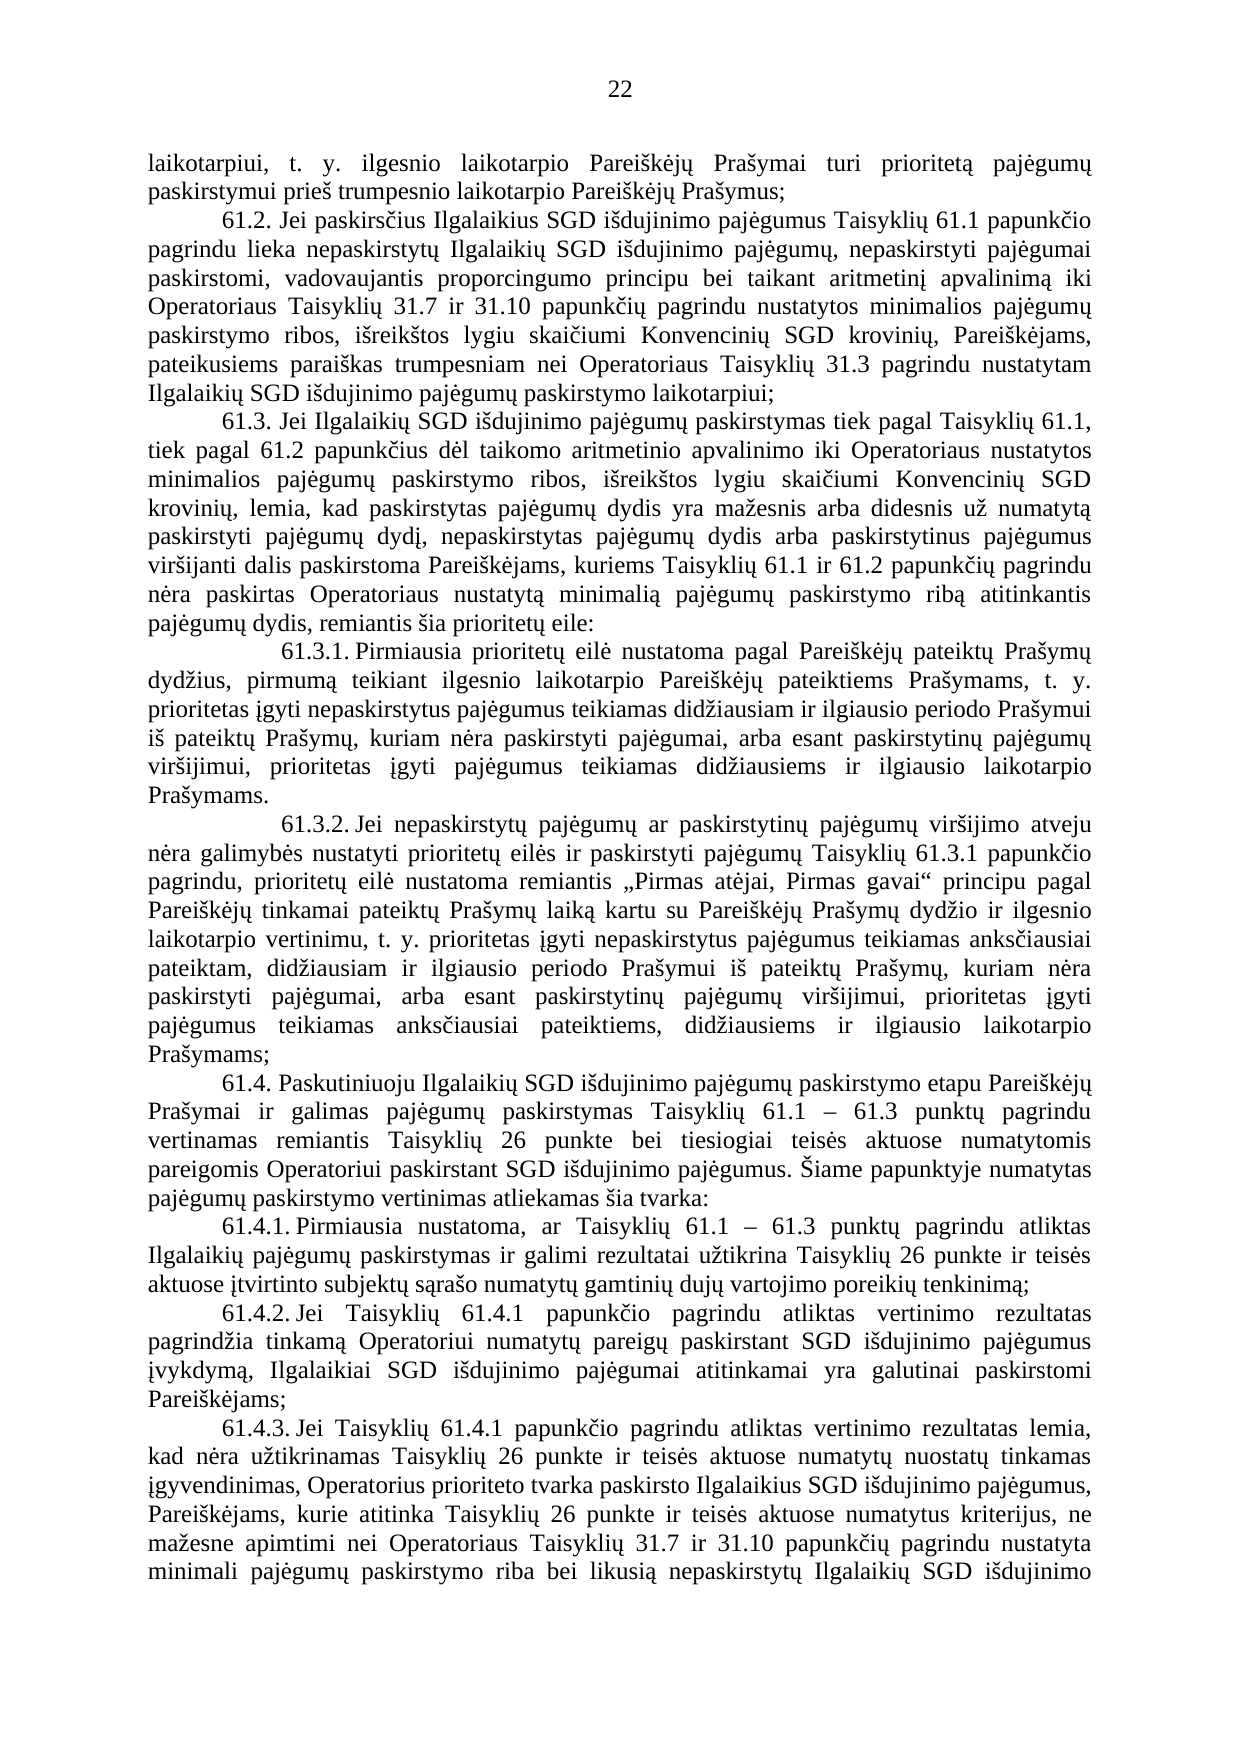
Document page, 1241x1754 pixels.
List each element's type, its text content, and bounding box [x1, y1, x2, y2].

text 61.4.1. Pirmiausia nustatoma, ar Taisyklių 61.1 – 61.3 punktų pagrindu atliktas Ilgalaikių pajėgumų paskirstymas ir galimi rezultatai užtikrina Taisyklių 26 punkte ir teisės aktuose įtvirtinto subjektų sąrašo numatytų gamtinių dujų vartojimo poreikių tenkinimą; [148, 1211, 1092, 1298]
text 61.3.2. Jei nepaskirstytų pajėgumų ar paskirstytinų pajėgumų viršijimo atveju nėra galimybės nustatyti prioritetų eilės ir paskirstyti pajėgumų Taisyklių 61.3.1 papunkčio pagrindu, prioritetų eilė nustatoma remiantis „Pirmas atėjai, Pirmas gavai“ principu pagal Pareiškėjų tinkamai pateiktų Prašymų laiką kartu su Pareiškėjų Prašymų dydžio ir ilgesnio laikotarpio vertinimu, t. y. prioritetas įgyti nepaskirstytus pajėgumus teikiamas anksčiausiai pateiktam, didžiausiam ir ilgiausio periodo Prašymui iš pateiktų Prašymų, kuriam nėra paskirstyti pajėgumai, arba esant paskirstytinų pajėgumų viršijimui, prioritetas įgyti pajėgumus teikiamas anksčiausiai pateiktiems, didžiausiems ir ilgiausio laikotarpio Prašymams; [148, 809, 1092, 1068]
text 61.4.2. Jei Taisyklių 61.4.1 papunkčio pagrindu atliktas vertinimo rezultatas pagrindžia tinkamą Operatoriui numatytų pareigų paskirstant SGD išdujinimo pajėgumus įvykdymą, Ilgalaikiai SGD išdujinimo pajėgumai atitinkamai yra galutinai paskirstomi Pareiškėjams; [148, 1298, 1092, 1413]
text 61.3.1. Pirmiausia prioritetų eilė nustatoma pagal Pareiškėjų pateiktų Prašymų dydžius, pirmumą teikiant ilgesnio laikotarpio Pareiškėjų pateiktiems Prašymams, t. y. prioritetas įgyti nepaskirstytus pajėgumus teikiamas didžiausiam ir ilgiausio periodo Prašymui iš pateiktų Prašymų, kuriam nėra paskirstyti pajėgumai, arba esant paskirstytinų pajėgumų viršijimui, prioritetas įgyti pajėgumus teikiamas didžiausiems ir ilgiausio laikotarpio Prašymams. [148, 636, 1092, 809]
text laikotarpiui, t. y. ilgesnio laikotarpio Pareiškėjų Prašymai turi prioritetą pajėgumų paskirstymui prieš trumpesnio laikotarpio Pareiškėjų Prašymus; [148, 148, 1092, 205]
text 61.3. Jei Ilgalaikių SGD išdujinimo pajėgumų paskirstymas tiek pagal Taisyklių 61.1, tiek pagal 61.2 papunkčius dėl taikomo aritmetinio apvalinimo iki Operatoriaus nustatytos minimalios pajėgumų paskirstymo ribos, išreikštos lygiu skaičiumi Konvencinių SGD krovinių, lemia, kad paskirstytas pajėgumų dydis yra mažesnis arba didesnis už numatytą paskirstyti pajėgumų dydį, nepaskirstytas pajėgumų dydis arba paskirstytinus pajėgumus viršijanti dalis paskirstoma Pareiškėjams, kuriems Taisyklių 61.1 ir 61.2 papunkčių pagrindu nėra paskirtas Operatoriaus nustatytą minimalią pajėgumų paskirstymo ribą atitinkantis pajėgumų dydis, remiantis šia prioritetų eile: [148, 406, 1092, 636]
text 61.4.3. Jei Taisyklių 61.4.1 papunkčio pagrindu atliktas vertinimo rezultatas lemia, kad nėra užtikrinamas Taisyklių 26 punkte ir teisės aktuose numatytų nuostatų tinkamas įgyvendinimas, Operatorius prioriteto tvarka paskirsto Ilgalaikius SGD išdujinimo pajėgumus, Pareiškėjams, kurie atitinka Taisyklių 26 punkte ir teisės aktuose numatytus kriterijus, ne mažesne apimtimi nei Operatoriaus Taisyklių 31.7 ir 31.10 papunkčių pagrindu nustatyta minimali pajėgumų paskirstymo riba bei likusią nepaskirstytų Ilgalaikių SGD išdujinimo [148, 1413, 1092, 1585]
text 61.2. Jei paskirsčius Ilgalaikius SGD išdujinimo pajėgumus Taisyklių 61.1 papunkčio pagrindu lieka nepaskirstytų Ilgalaikių SGD išdujinimo pajėgumų, nepaskirstyti pajėgumai paskirstomi, vadovaujantis proporcingumo principu bei taikant aritmetinį apvalinimą iki Operatoriaus Taisyklių 31.7 ir 31.10 papunkčių pagrindu nustatytos minimalios pajėgumų paskirstymo ribos, išreikštos lygiu skaičiumi Konvencinių SGD krovinių, Pareiškėjams, pateikusiems paraiškas trumpesniam nei Operatoriaus Taisyklių 31.3 pagrindu nustatytam Ilgalaikių SGD išdujinimo pajėgumų paskirstymo laikotarpiui; [148, 205, 1092, 406]
text 61.4. Paskutiniuoju Ilgalaikių SGD išdujinimo pajėgumų paskirstymo etapu Pareiškėjų Prašymai ir galimas pajėgumų paskirstymas Taisyklių 61.1 – 61.3 punktų pagrindu vertinamas remiantis Taisyklių 26 punkte bei tiesiogiai teisės aktuose numatytomis pareigomis Operatoriui paskirstant SGD išdujinimo pajėgumus. Šiame papunktyje numatytas pajėgumų paskirstymo vertinimas atliekamas šia tvarka: [148, 1068, 1092, 1211]
